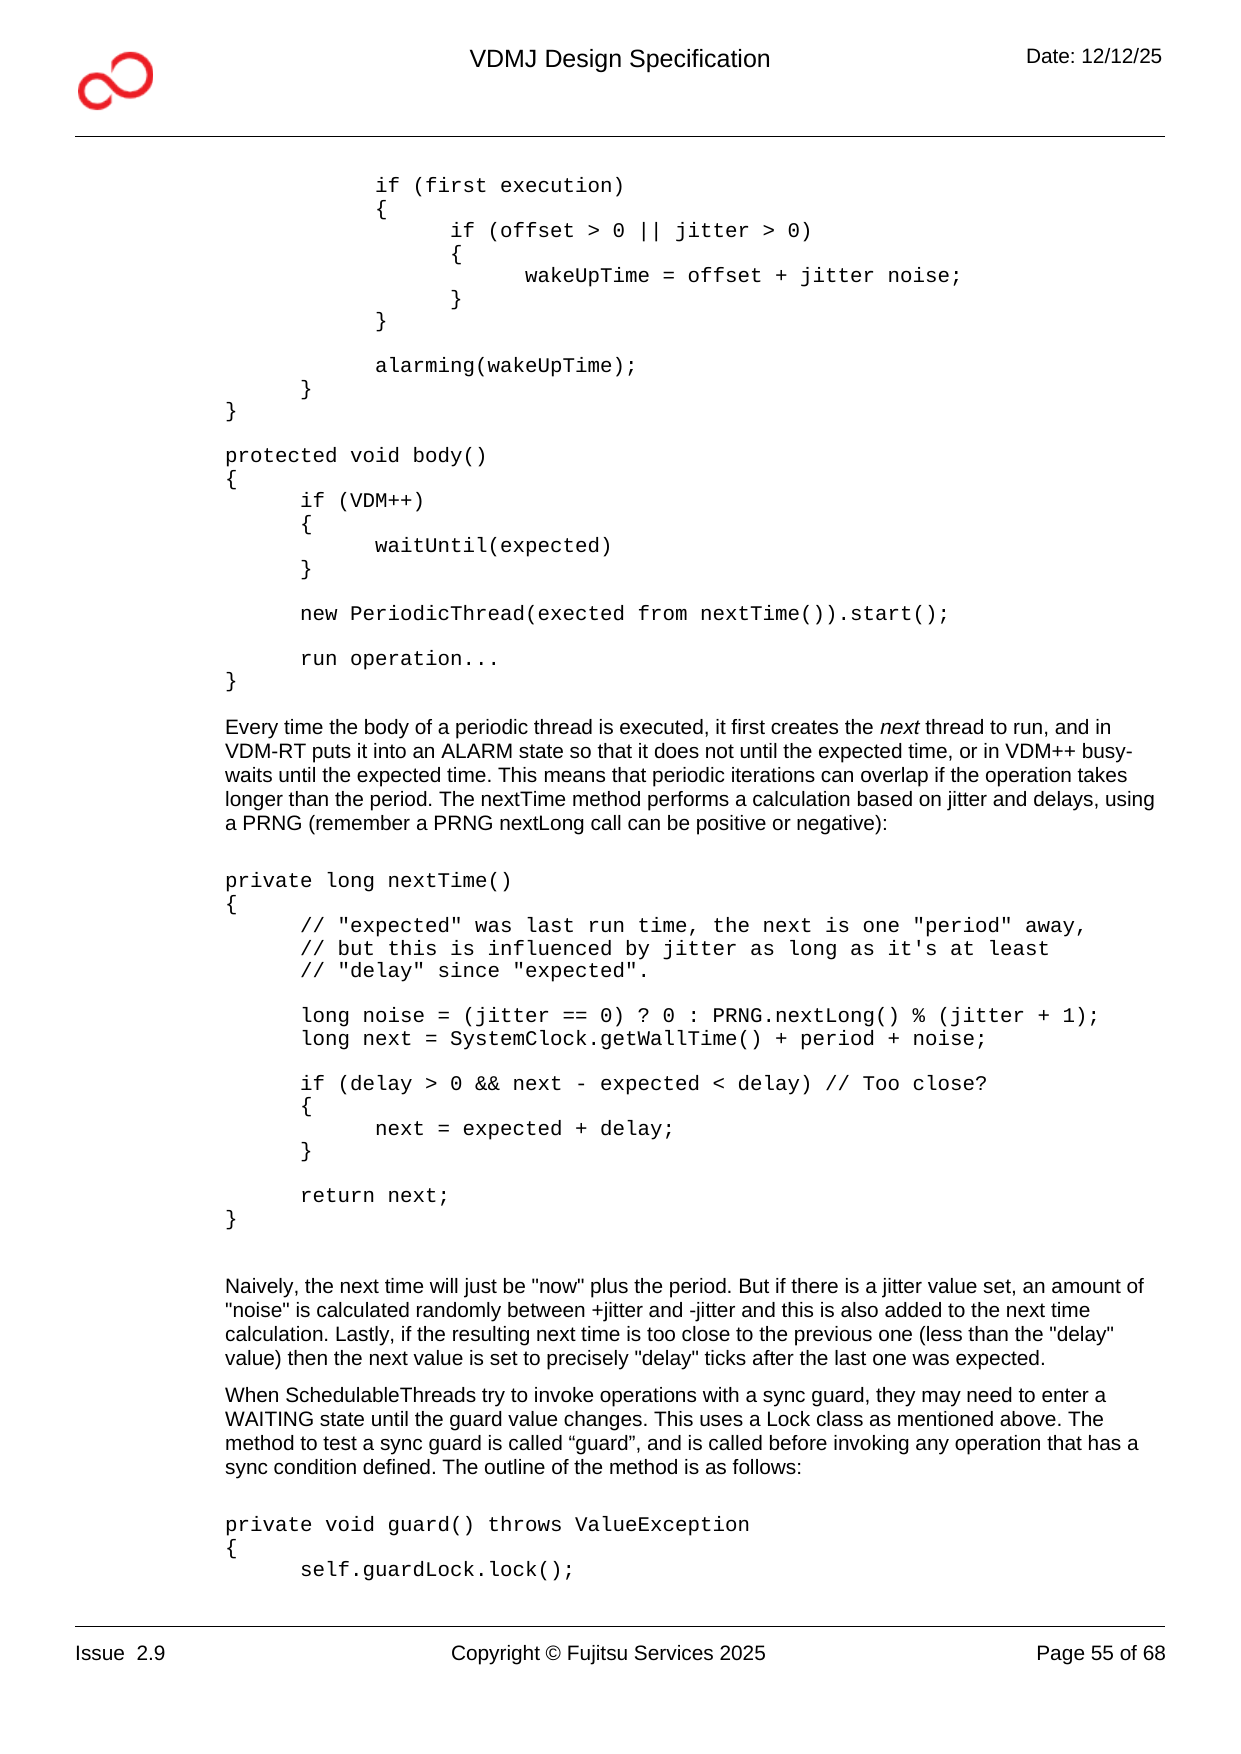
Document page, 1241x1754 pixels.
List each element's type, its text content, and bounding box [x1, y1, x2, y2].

text new PeriodicThread(exected from nextTime()).start(); [225, 602, 1165, 625]
text { [225, 1095, 1165, 1117]
text wakeUpTime = offset + jitter noise; [225, 265, 1165, 287]
text Naively, the next time will just be "now" plus the period. But if there is a jitter value set, an amount of "noise" is calculated randomly between +jitter and -jitter and this is also added to the next time calculation. Lastly, if the resulting next time is too close to the previous one (less than the "delay" value) then the next value is set to precisely "delay" ticks after the last one was expected. [225, 1275, 1165, 1371]
text } [225, 287, 1165, 310]
text waitUntil(expected) [225, 535, 1165, 557]
text } [225, 1140, 1165, 1162]
text run operation... [225, 647, 1165, 670]
text { [225, 1536, 1165, 1559]
text { [225, 467, 1165, 490]
text { [225, 892, 1165, 915]
text if (VDM++) [225, 490, 1165, 512]
text } [225, 310, 1165, 332]
text alarming(wakeUpTime); [225, 355, 1165, 377]
text } [225, 1207, 1165, 1230]
text self.guardLock.lock(); [225, 1559, 1165, 1581]
text if (offset > 0 || jitter > 0) [225, 220, 1165, 242]
text long noise = (jitter == 0) ? 0 : PRNG.nextLong() % (jitter + 1); [225, 1005, 1165, 1027]
text return next; [225, 1185, 1165, 1207]
text // but this is influenced by jitter as long as it's at least [225, 937, 1165, 960]
text Every time the body of a periodic thread is executed, it first creates the next thread to run, and in VDM-RT puts it into an ALARM state so that it does not until the expected time, or in VDM++ busy-waits until the expected time. This means that periodic iterations can overlap if the operation takes longer than the period. The nextTime method performs a calculation based on jitter and delays, using a PRNG (remember a PRNG nextLong call can be positive or negative): [225, 715, 1165, 835]
text } [225, 400, 1165, 422]
text private void guard() throws ValueException [225, 1514, 1165, 1536]
text long next = SystemClock.getWallTime() + period + noise; [225, 1027, 1165, 1050]
text { [225, 242, 1165, 265]
text When SchedulableThreads try to invoke operations with a sync guard, they may need to enter a WAITING state until the guard value changes. This uses a Lock class as mentioned above. The method to test a sync guard is called “guard”, and is called before invoking any operation that has a sync condition defined. The outline of the method is as follows: [225, 1383, 1165, 1479]
text // "expected" was last run time, the next is one "period" away, [225, 915, 1165, 937]
text { [225, 512, 1165, 535]
text private long nextTime() [225, 870, 1165, 892]
text protected void body() [225, 445, 1165, 467]
text { [225, 197, 1165, 220]
text } [225, 377, 1165, 400]
text // "delay" since "expected". [225, 960, 1165, 982]
text } [225, 557, 1165, 580]
picture [78, 44, 153, 120]
text if (first execution) [225, 175, 1165, 197]
text } [225, 670, 1165, 692]
text next = expected + delay; [225, 1117, 1165, 1140]
text if (delay > 0 && next - expected < delay) // Too close? [225, 1072, 1165, 1095]
